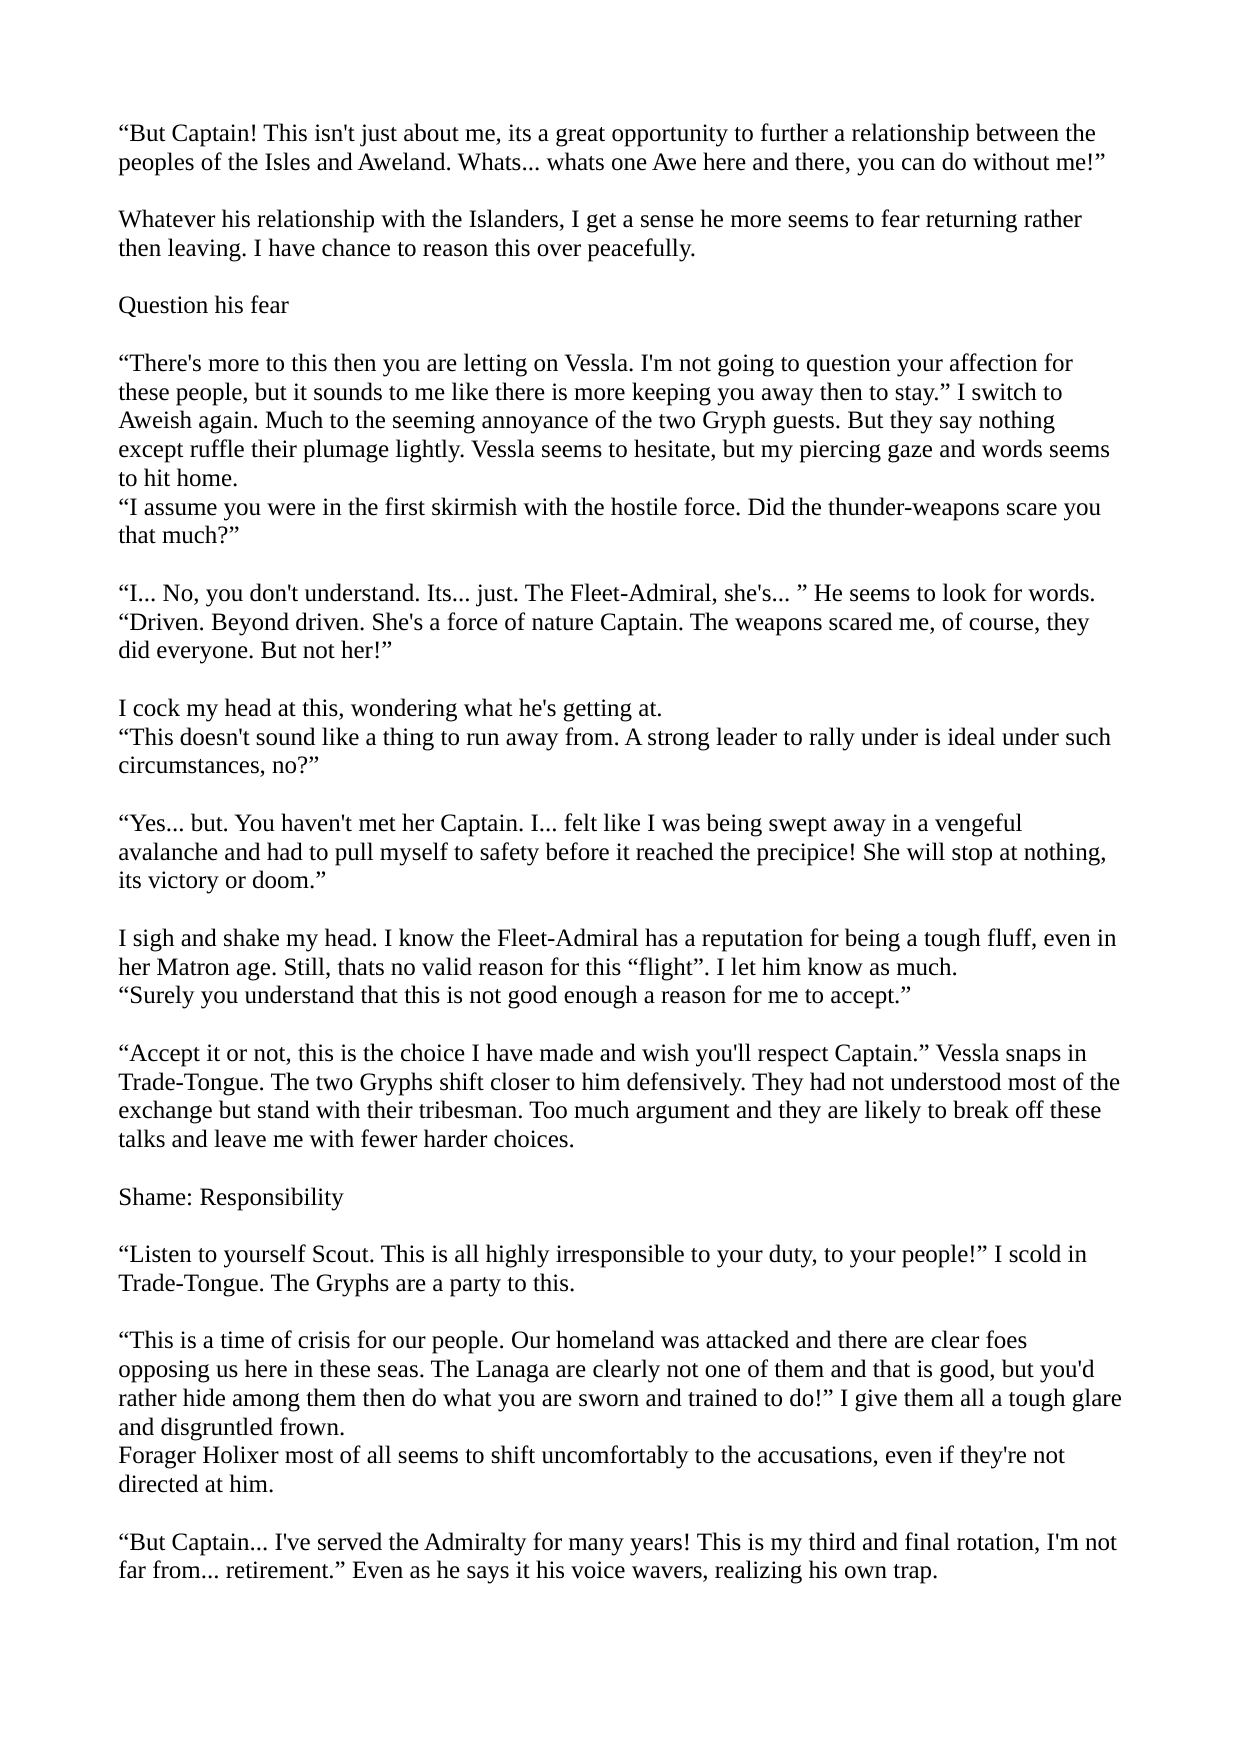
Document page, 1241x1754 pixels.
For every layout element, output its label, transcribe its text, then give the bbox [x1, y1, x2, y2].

text “This is a time of crisis for our people. Our homeland was attacked and there are clear foes opposing us here in these seas. The Lanaga are clearly not one of them and that is good, but you'd rather hide among them then do what you are sworn and trained to do!” I give them all a tough glare and disgruntled frown. [118, 1326, 1122, 1441]
text “I assume you were in the first skirmish with the hostile force. Did the thunder-weapons scare you that much?” [118, 492, 1122, 549]
text “Surely you understand that this is not good enough a reason for me to accept.” [118, 981, 1122, 1009]
text “I... No, you don't understand. Its... just. The Fleet-Admiral, she's... ” He seems to look for words. “Driven. Beyond driven. She's a force of nature Captain. The weapons scared me, of course, they did everyone. But not her!” [118, 578, 1122, 664]
text I sigh and shake my head. I know the Fleet-Admiral has a reputation for being a tough fluff, even in her Matron age. Still, thats no valid reason for this “flight”. I let him know as much. [118, 923, 1122, 981]
text “Yes... but. You haven't met her Captain. I... felt like I was being swept away in a vengeful avalanche and had to pull myself to safety before it reached the precipice! She will stop at nothing, its victory or doom.” [118, 808, 1122, 894]
text “But Captain... I've served the Admiralty for many years! This is my third and final rotation, I'm not far from... retirement.” Even as he says it his voice wavers, realizing his own trap. [118, 1527, 1122, 1584]
text Forager Holixer most of all seems to shift uncomfortably to the accusations, even if they're not directed at him. [118, 1441, 1122, 1498]
text “Accept it or not, this is the choice I have made and wish you'll respect Captain.” Vessla snaps in Trade-Tongue. The two Gryphs shift closer to him defensively. They had not understood most of the exchange but stand with their tribesman. Too much argument and they are likely to break off these talks and leave me with fewer harder choices. [118, 1038, 1122, 1153]
text I cock my head at this, wondering what he's getting at. [118, 693, 1122, 722]
text “This doesn't sound like a thing to run away from. A strong leader to rally under is ideal under such circumstances, no?” [118, 722, 1122, 779]
text Question his fear [118, 291, 1122, 319]
text “Listen to yourself Scout. This is all highly irresponsible to your duty, to your people!” I scold in Trade-Tongue. The Gryphs are a party to this. [118, 1239, 1122, 1297]
text Shame: Responsibility [118, 1182, 1122, 1211]
text “But Captain! This isn't just about me, its a great opportunity to further a relationship between the peoples of the Isles and Aweland. Whats... whats one Awe here and there, you can do without me!” [118, 118, 1122, 176]
text “There's more to this then you are letting on Vessla. I'm not going to question your affection for these people, but it sounds to me like there is more keeping you away then to stay.” I switch to Aweish again. Much to the seeming annoyance of the two Gryph guests. But they say nothing except ruffle their plumage lightly. Vessla seems to hesitate, but my piercing gaze and words seems to hit home. [118, 348, 1122, 492]
text Whatever his relationship with the Islanders, I get a sense he more seems to fear returning rather then leaving. I have chance to reason this over peacefully. [118, 204, 1122, 262]
